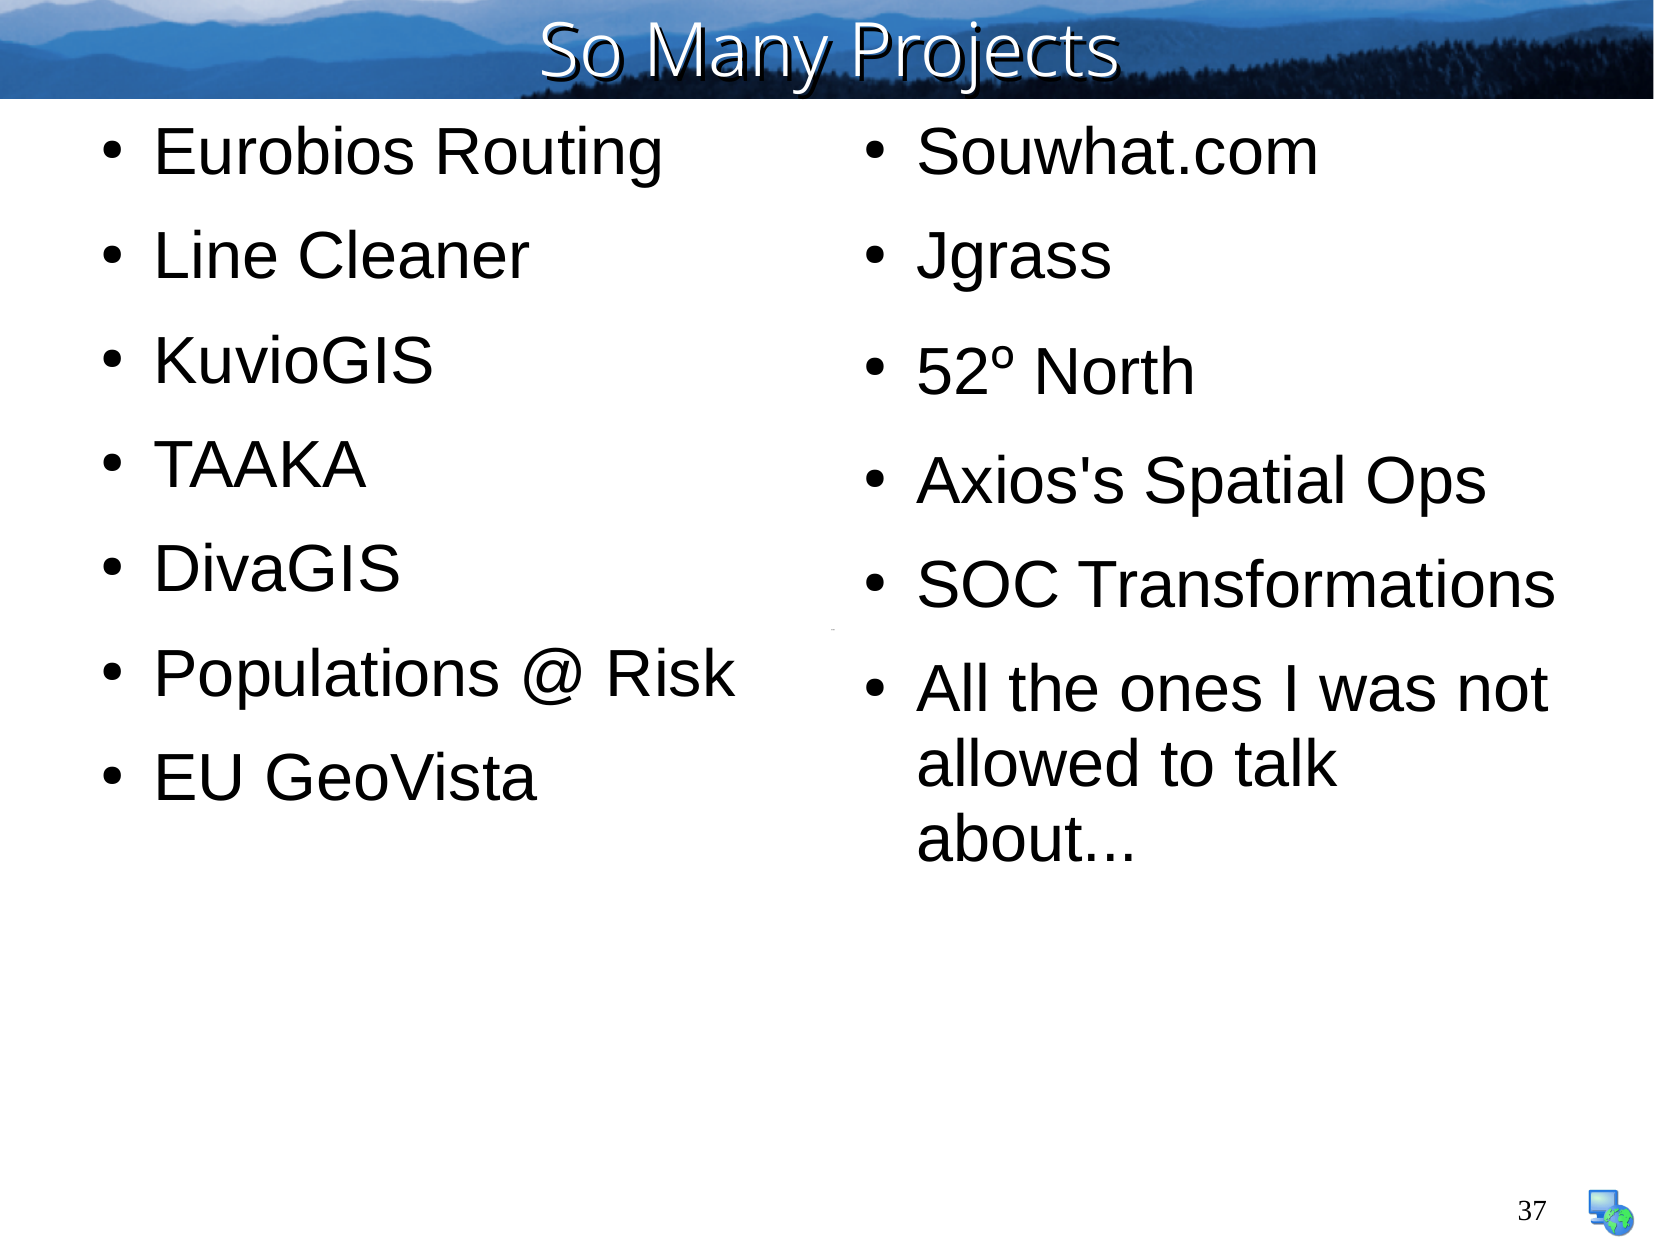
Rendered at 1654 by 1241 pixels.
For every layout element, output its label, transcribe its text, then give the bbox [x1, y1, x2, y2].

list Souwhat.com Jgrass 52º North Axios's Spatial Ops SOC Transformations All the ones I was not allowed to talk about... [845, 114, 1572, 1169]
picture [1588, 1189, 1635, 1238]
picture [974, 0, 1654, 99]
picture [0, 0, 799, 99]
list Eurobios Routing Line Cleaner KuvioGIS TAAKA DivaGIS Populations @ Risk EU GeoVista [82, 114, 809, 1184]
title So Many Projects [49, 0, 1611, 96]
picture [829, 625, 845, 634]
